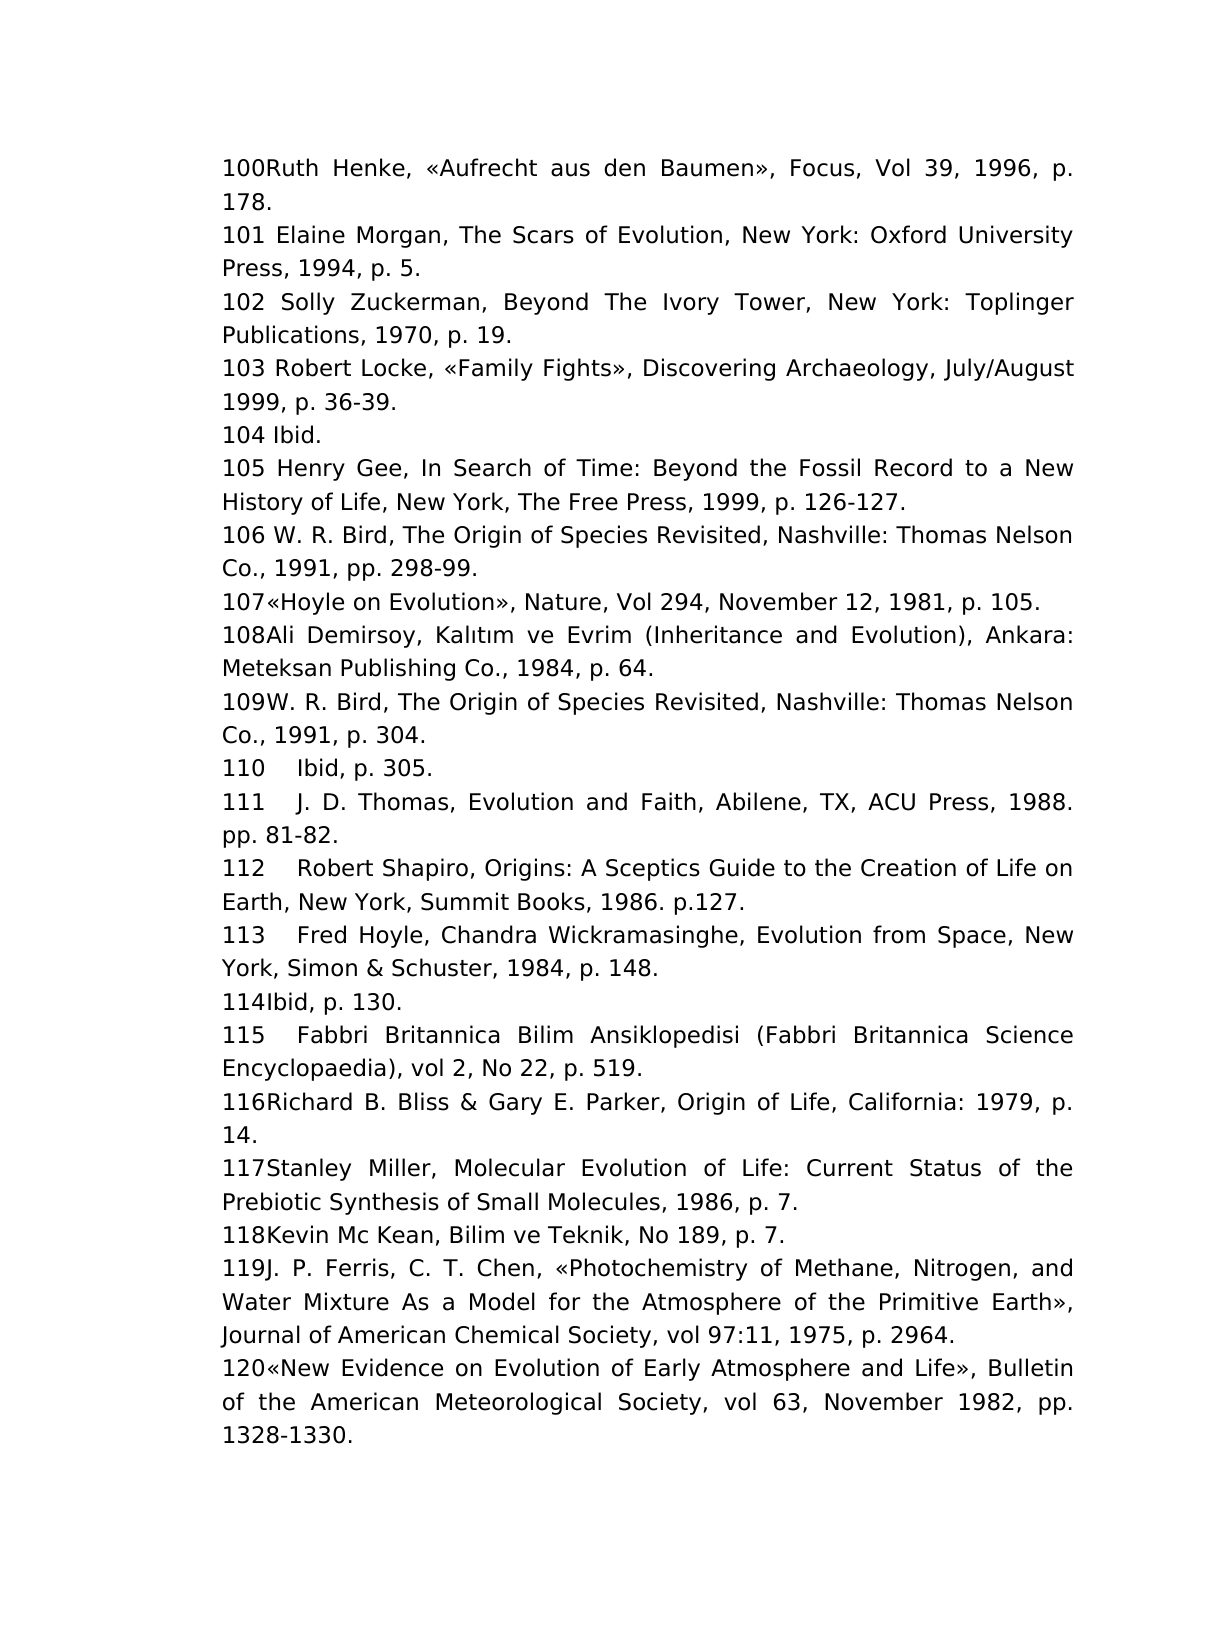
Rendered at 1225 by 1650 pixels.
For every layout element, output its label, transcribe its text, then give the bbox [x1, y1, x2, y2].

text 101 Elaine Morgan, The Scars of Evolution, New York: Oxford University Press, 1994, p. 5. [222, 217, 1075, 283]
text 110 Ibid, p. 305. [222, 750, 1075, 783]
text 103 Robert Locke, «Family Fights», Discovering Archaeology, July/August 1999, p. 36-39. [222, 350, 1075, 417]
text 112 Robert Shapiro, Origins: A Sceptics Guide to the Creation of Life on Earth, New York, Summit Books, 1986. p.127. [222, 850, 1075, 917]
text 105 Henry Gee, In Search of Time: Beyond the Fossil Record to a New History of Life, New York, The Free Press, 1999, p. 126-127. [222, 450, 1075, 517]
text 108 Ali Demirsoy, Kalıtım ve Evrim (Inheritance and Evolution), Ankara: Meteksan Publishing Co., 1984, p. 64. [222, 617, 1075, 683]
text 102 Solly Zuckerman, Beyond The Ivory Tower, New York: Toplinger Publications, 1970, p. 19. [222, 283, 1075, 350]
text 104 Ibid. [222, 417, 1075, 450]
text 117 Stanley Miller, Molecular Evolution of Life: Current Status of the Prebiotic Synthesis of Small Molecules, 1986, p. 7. [222, 1150, 1075, 1217]
text 107 «Hoyle on Evolution», Nature, Vol 294, November 12, 1981, p. 105. [222, 583, 1075, 617]
text 111 J. D. Thomas, Evolution and Faith, Abilene, TX, ACU Press, 1988. pp. 81-82. [222, 783, 1075, 850]
text 100Ruth Henke, «Aufrecht aus den Baumen», Focus, Vol 39, 1996, p. 178. [222, 150, 1075, 217]
text 120 «New Evidence on Evolution of Early Atmosphere and Life», Bulletin of the American Meteorological Society, vol 63, November 1982, pp. 1328-1330. [222, 1350, 1075, 1450]
text 113 Fred Hoyle, Chandra Wickramasinghe, Evolution from Space, New York, Simon & Schuster, 1984, p. 148. [222, 917, 1075, 983]
text 119 J. P. Ferris, C. T. Chen, «Photochemistry of Methane, Nitrogen, and Water Mixture As a Model for the Atmosphere of the Primitive Earth», Journal of American Chemical Society, vol 97:11, 1975, p. 2964. [222, 1250, 1075, 1350]
text 106 W. R. Bird, The Origin of Species Revisited, Nashville: Thomas Nelson Co., 1991, pp. 298-99. [222, 517, 1075, 583]
text 114 Ibid, p. 130. [222, 983, 1075, 1017]
text 115 Fabbri Britannica Bilim Ansiklopedisi (Fabbri Britannica Science Encyclopaedia), vol 2, No 22, p. 519. [222, 1017, 1075, 1083]
text 116 Richard B. Bliss & Gary E. Parker, Origin of Life, California: 1979, p. 14. [222, 1083, 1075, 1150]
text 109 W. R. Bird, The Origin of Species Revisited, Nashville: Thomas Nelson Co., 1991, p. 304. [222, 683, 1075, 750]
text 118 Kevin Mc Kean, Bilim ve Teknik, No 189, p. 7. [222, 1217, 1075, 1250]
